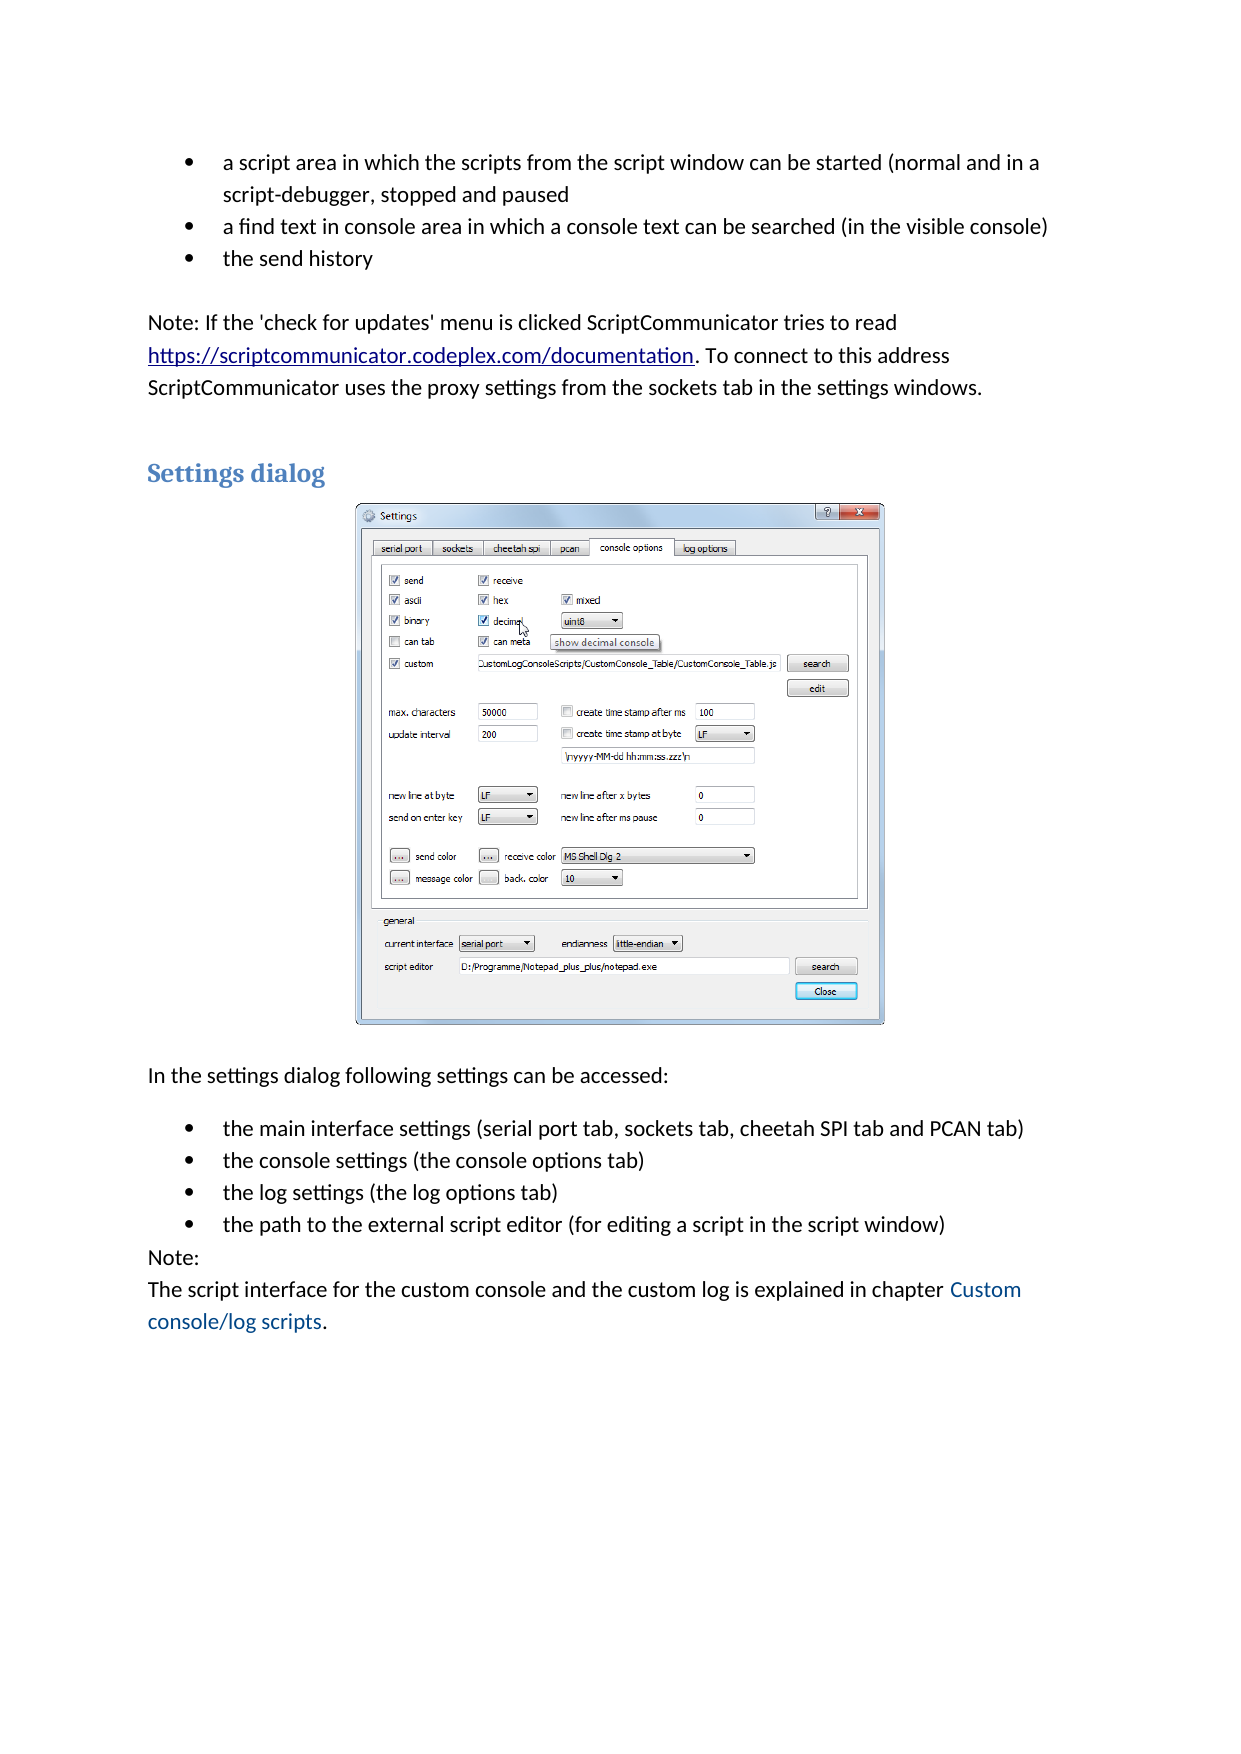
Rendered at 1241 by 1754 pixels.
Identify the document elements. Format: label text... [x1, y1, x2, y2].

subtitle Settings dialog [148, 458, 1093, 489]
picture [355, 503, 885, 1025]
list the path to the external script editor (for editing a script in the script window) [185, 1211, 1093, 1239]
list a find text in console area in which a console text can be searched (in the visible console) [185, 212, 1093, 240]
text In the settings dialog following settings can be accessed: [148, 1061, 1093, 1089]
list the console settings (the console options tab) [185, 1146, 1093, 1174]
list Note: [148, 1243, 1093, 1271]
list the send history [185, 244, 1093, 272]
list the log settings (the log options tab) [185, 1178, 1093, 1206]
list The script interface for the custom console and the custom log is explained in chapter Custom console/log scripts. [148, 1275, 1093, 1335]
list a script area in which the scripts from the script window can be started (normal and in a script-debugger, stopped and paused [185, 148, 1093, 208]
list the main interface settings (serial port tab, sockets tab, cheetah SPI tab and PCAN tab) [185, 1114, 1093, 1142]
list Note: If the 'check for updates' menu is clicked ScriptCommunicator tries to read https://scriptcommunicator.codeplex.com/documentation. To connect to this address ScriptCommunicator uses the proxy settings from the sockets tab in the settings windows. [148, 308, 1093, 401]
